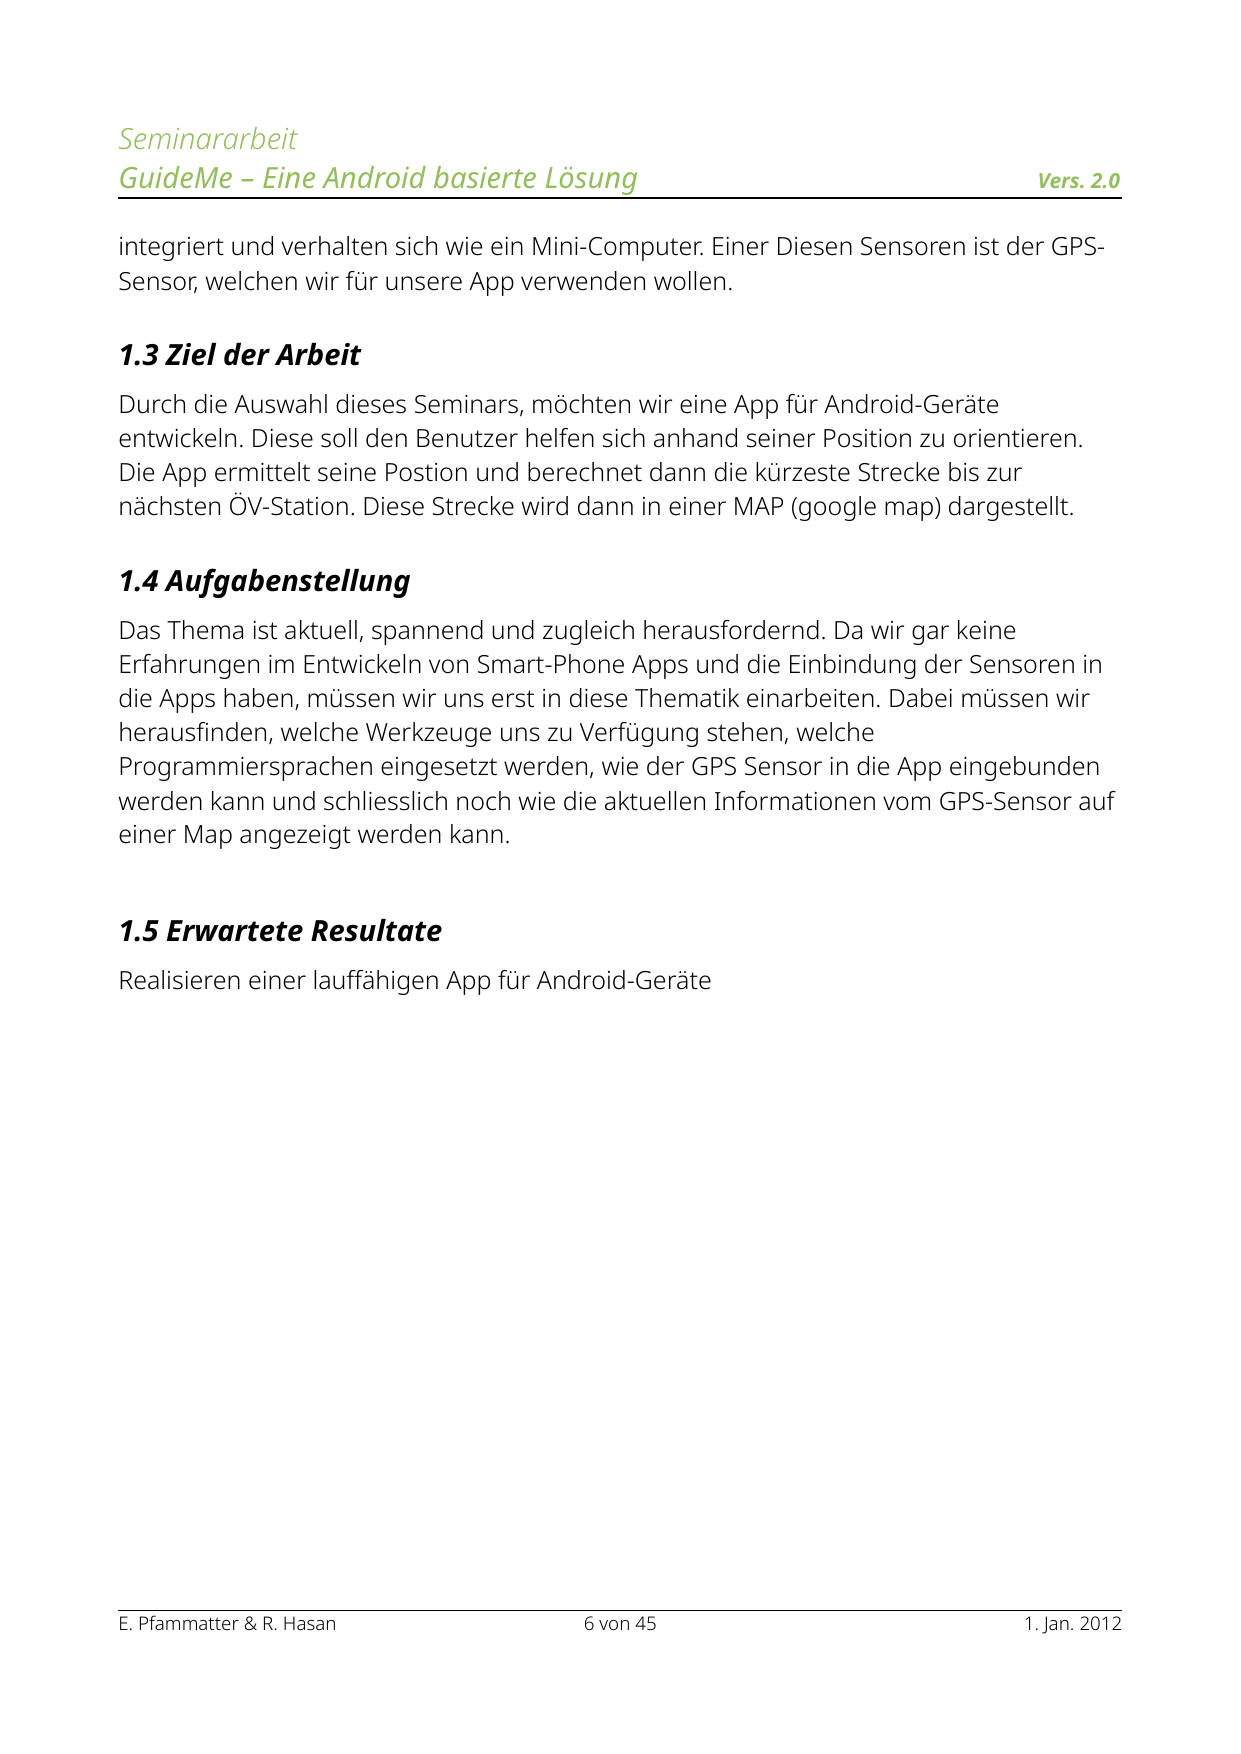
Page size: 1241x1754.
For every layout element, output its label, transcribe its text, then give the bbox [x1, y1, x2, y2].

text Realisieren einer lauffähigen App für Android-Geräte [118, 962, 1122, 997]
subtitle 1.4 Aufgabenstellung [118, 561, 1122, 600]
text Das Thema ist aktuell, spannend und zugleich herausfordernd. Da wir gar keine Erfahrungen im Entwickeln von Smart-Phone Apps und die Einbindung der Sensoren in die Apps haben, müssen wir uns erst in diese Thematik einarbeiten. Dabei müssen wir herausfinden, welche Werkzeuge uns zu Verfügung stehen, welche Programmiersprachen eingesetzt werden, wie der GPS Sensor in die App eingebunden werden kann und schliesslich noch wie die aktuellen Informationen vom GPS-Sensor auf einer Map angezeigt werden kann. [118, 613, 1122, 851]
subtitle 1.3 Ziel der Arbeit [118, 335, 1122, 374]
subtitle 1.5 Erwartete Resultate [118, 910, 1122, 950]
text Durch die Auswahl dieses Seminars, möchten wir eine App für Android-Geräte entwickeln. Diese soll den Benutzer helfen sich anhand seiner Position zu orientieren. Die App ermittelt seine Postion und berechnet dann die kürzeste Strecke bis zur nächsten ÖV-Station. Diese Strecke wird dann in einer MAP (google map) dargestellt. [118, 387, 1122, 523]
text integriert und verhalten sich wie ein Mini-Computer. Einer Diesen Sensoren ist der GPS-Sensor, welchen wir für unsere App verwenden wollen. [118, 229, 1122, 297]
